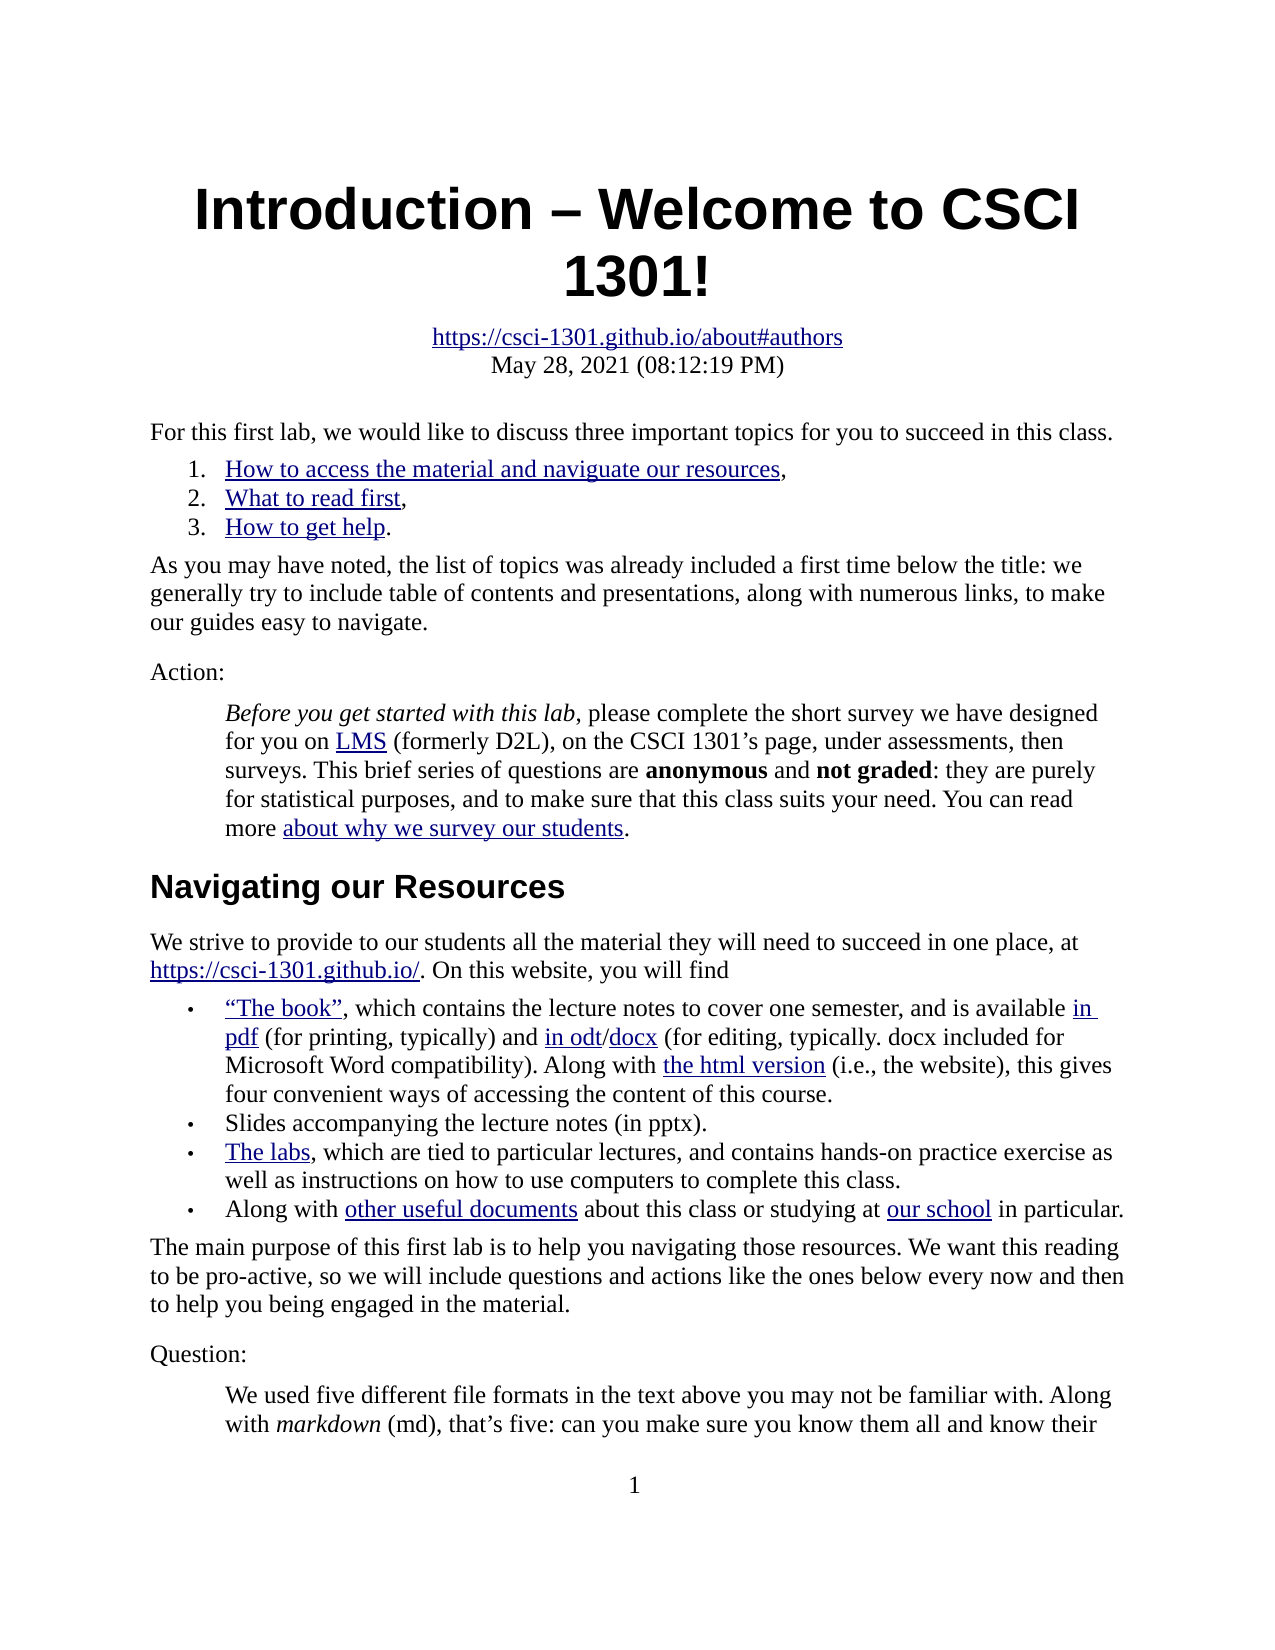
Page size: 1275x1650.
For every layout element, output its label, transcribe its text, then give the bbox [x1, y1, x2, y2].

title Introduction – Welcome to CSCI 1301! [150, 175, 1125, 309]
list Slides accompanying the lecture notes (in pptx). [187, 1108, 1125, 1137]
list What to read first, [187, 483, 1125, 512]
list The labs, which are tied to particular lectures, and contains hands-on practice exercise as well as instructions on how to use computers to complete this class. [187, 1137, 1125, 1194]
text The main purpose of this first lab is to help you navigating those resources. We want this reading to be pro-active, so we will include questions and actions like the ones below every now and then to help you being engaged in the material. [150, 1232, 1125, 1318]
list How to get help. [187, 512, 1125, 541]
text Before you get started with this lab, please complete the short survey we have designed for you on LMS (formerly D2L), on the CSCI 1301’s page, under assessments, then surveys. This brief series of questions are anonymous and not graded: they are purely for statistical purposes, and to make sure that this class suits your need. You can read more about why we survey our students. [225, 698, 1125, 841]
text We used five different file formats in the text above you may not be familiar with. Along with markdown (md), that’s five: can you make sure you know them all and know their [225, 1380, 1125, 1437]
list How to access the material and naviguate our resources, [187, 454, 1125, 483]
text As you may have noted, the list of topics was already included a first time below the title: we generally try to include table of contents and presentations, along with numerous links, to make our guides easy to navigate. [150, 550, 1125, 636]
text May 28, 2021 (08:12:19 PM) [150, 350, 1125, 379]
text Action: [150, 657, 1125, 686]
text Question: [150, 1339, 1125, 1368]
text https://csci-1301.github.io/about#authors [150, 322, 1125, 350]
text For this first lab, we would like to discuss three important topics for you to succeed in this class. [150, 417, 1125, 446]
text We strive to provide to our students all the material they will need to succeed in one place, at https://csci-1301.github.io/. On this website, you will find [150, 927, 1125, 984]
list Along with other useful documents about this class or studying at our school in particular. [187, 1194, 1125, 1223]
subtitle Navigating our Resources [150, 866, 1125, 905]
list “The book”, which contains the lecture notes to cover one semester, and is available in pdf (for printing, typically) and in odt/docx (for editing, typically. docx included for Microsoft Word compatibility). Along with the html version (i.e., the website), this gives four convenient ways of accessing the content of this course. [187, 993, 1125, 1108]
